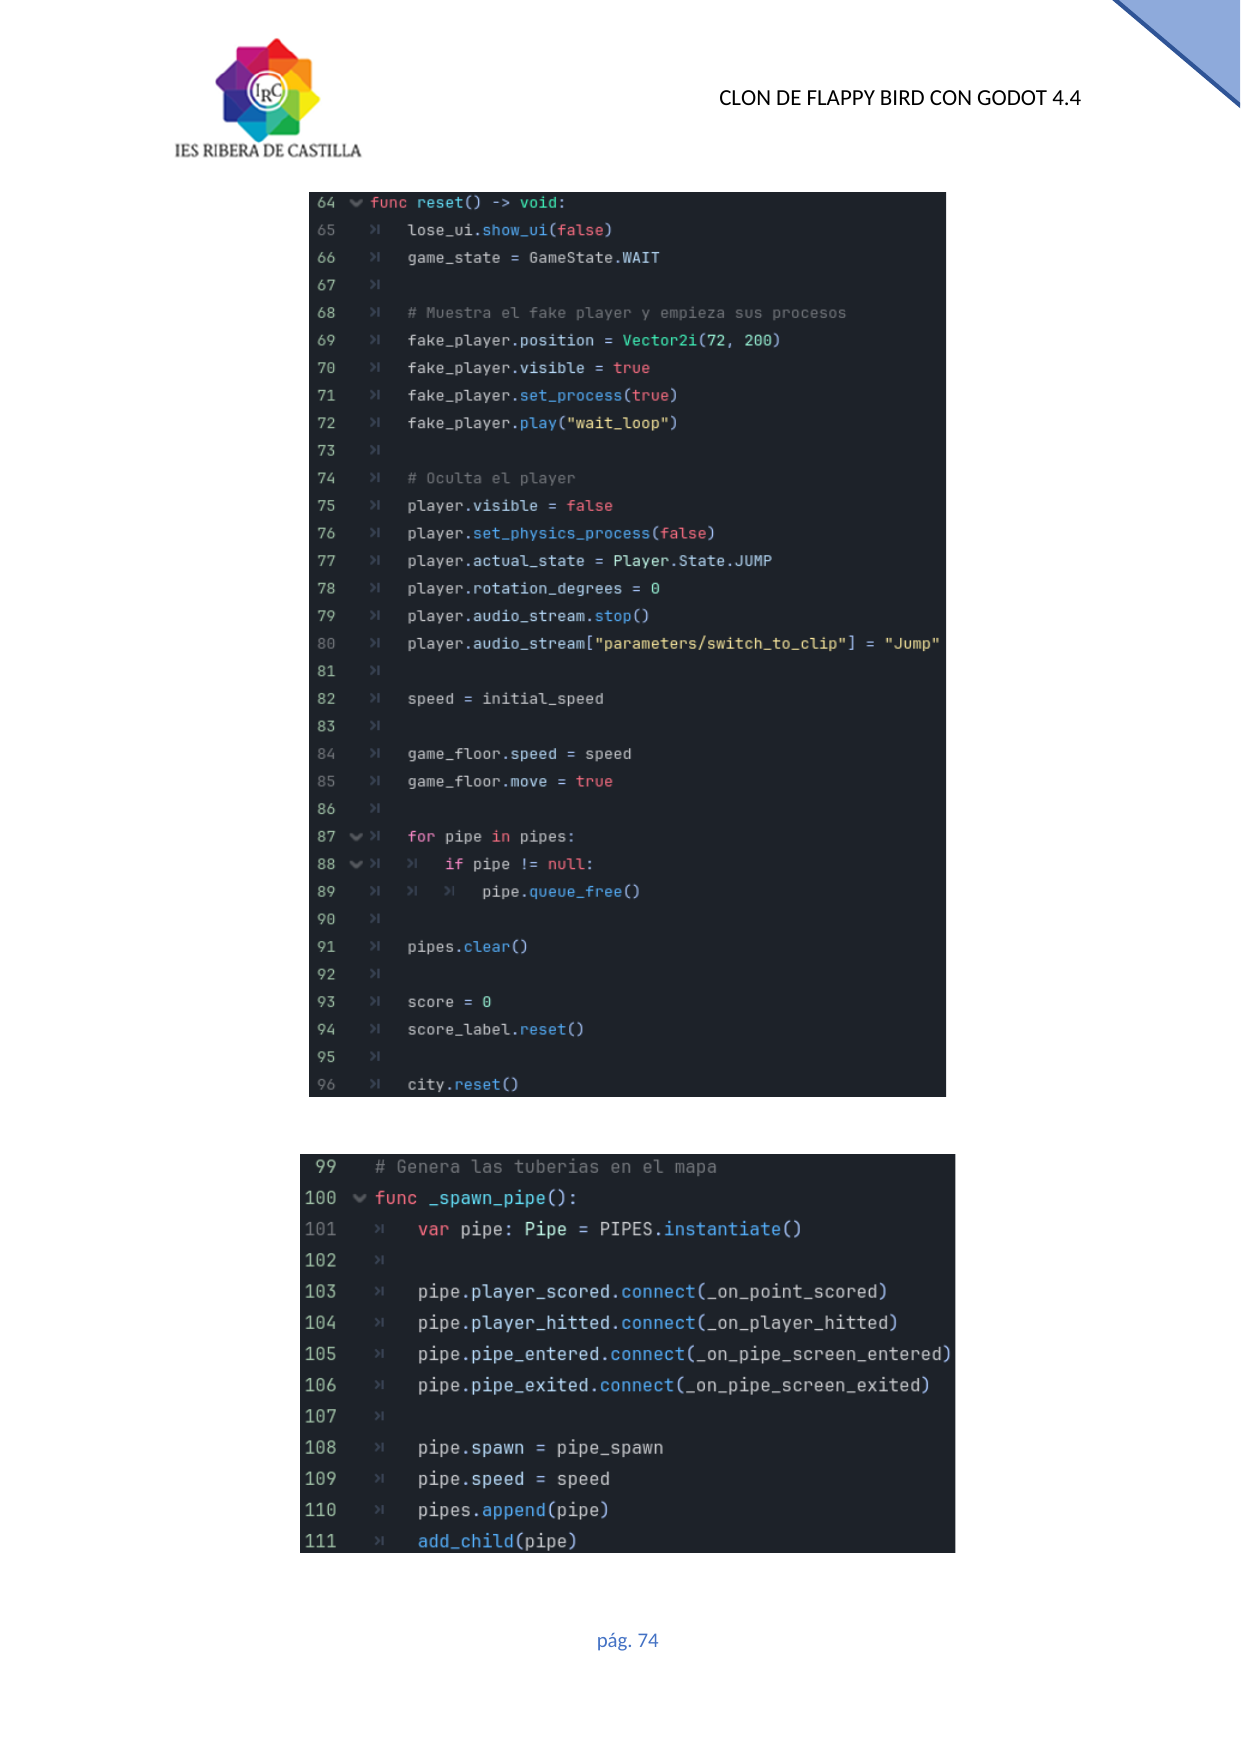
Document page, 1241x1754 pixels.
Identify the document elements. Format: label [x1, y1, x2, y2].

picture [173, 29, 366, 164]
picture [300, 1154, 956, 1553]
picture [309, 192, 947, 1097]
